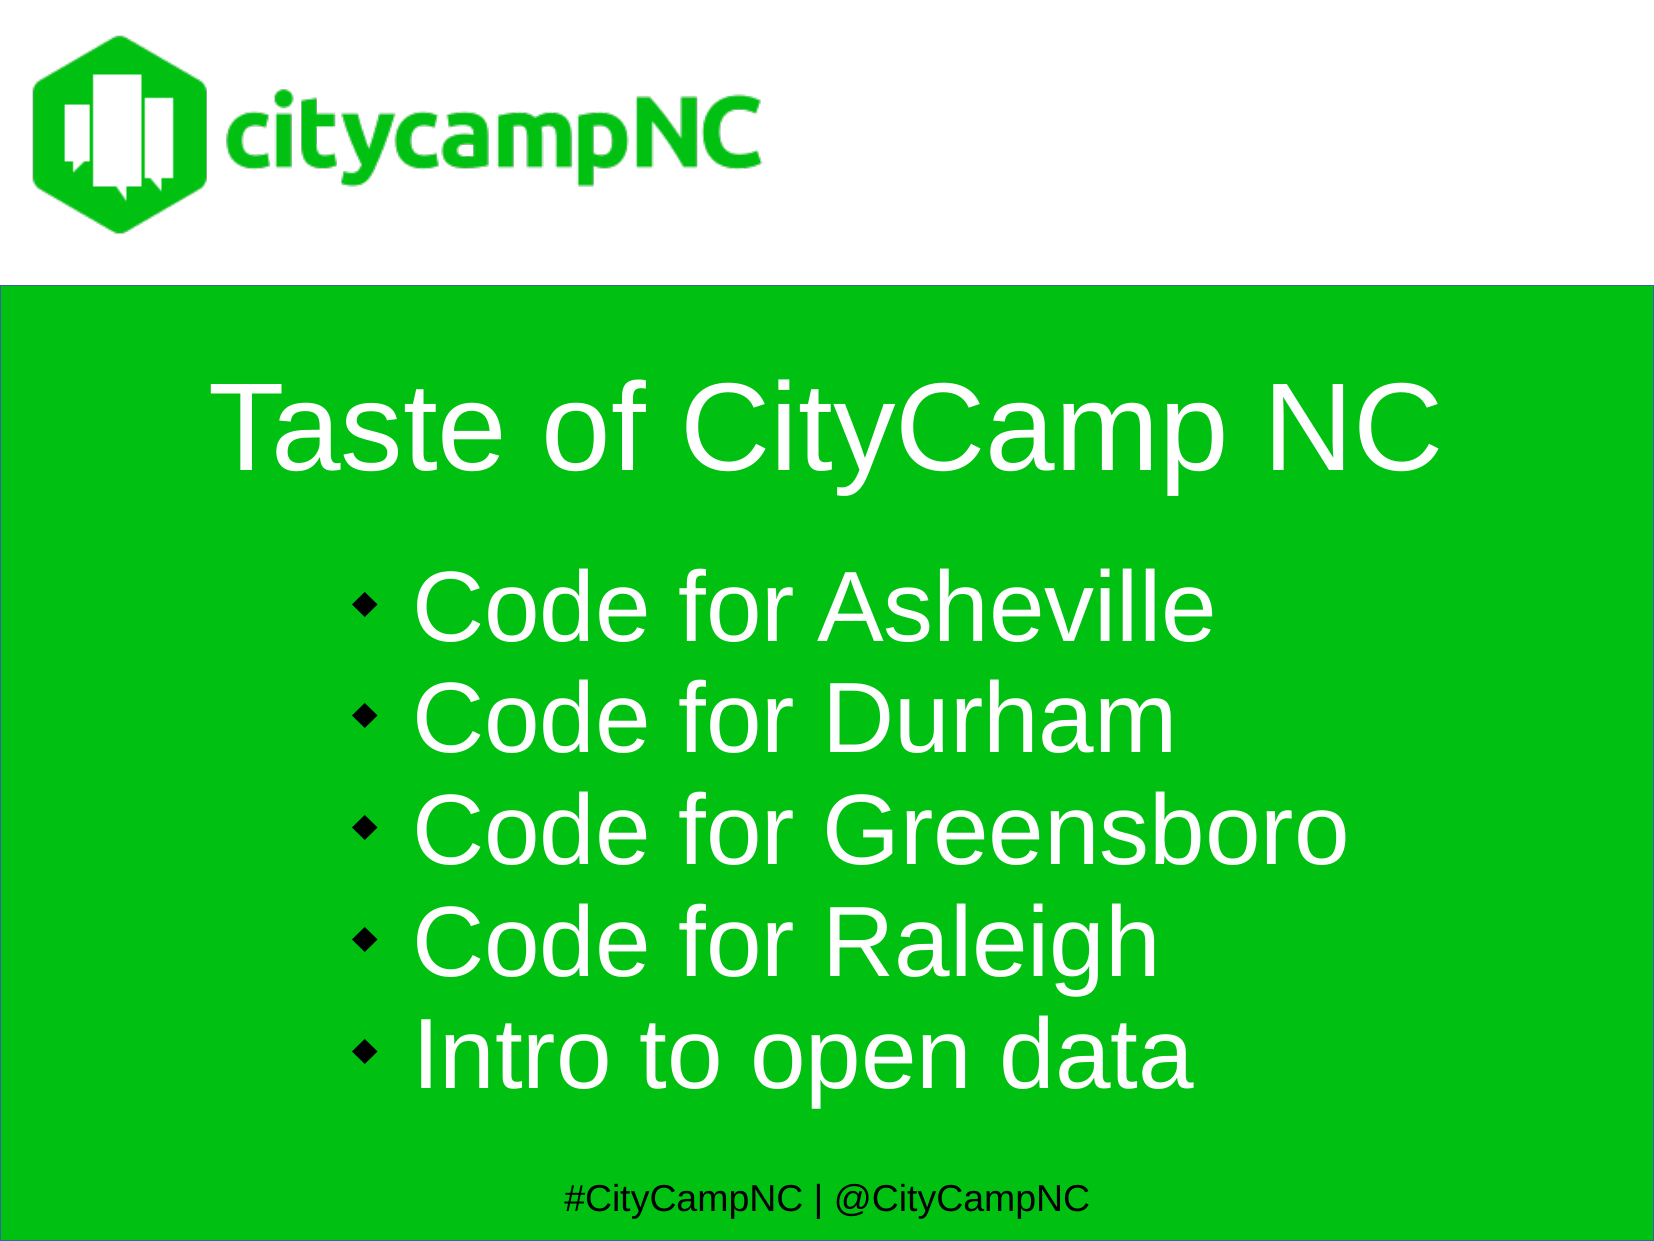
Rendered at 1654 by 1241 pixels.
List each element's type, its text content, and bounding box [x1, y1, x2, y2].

picture [0, 3, 794, 267]
text_box Taste of CityCamp NC [193, 349, 1460, 505]
text_box Code for Asheville Code for Durham Code for Greensboro Code for Raleigh Intro to open data [337, 543, 1366, 1117]
